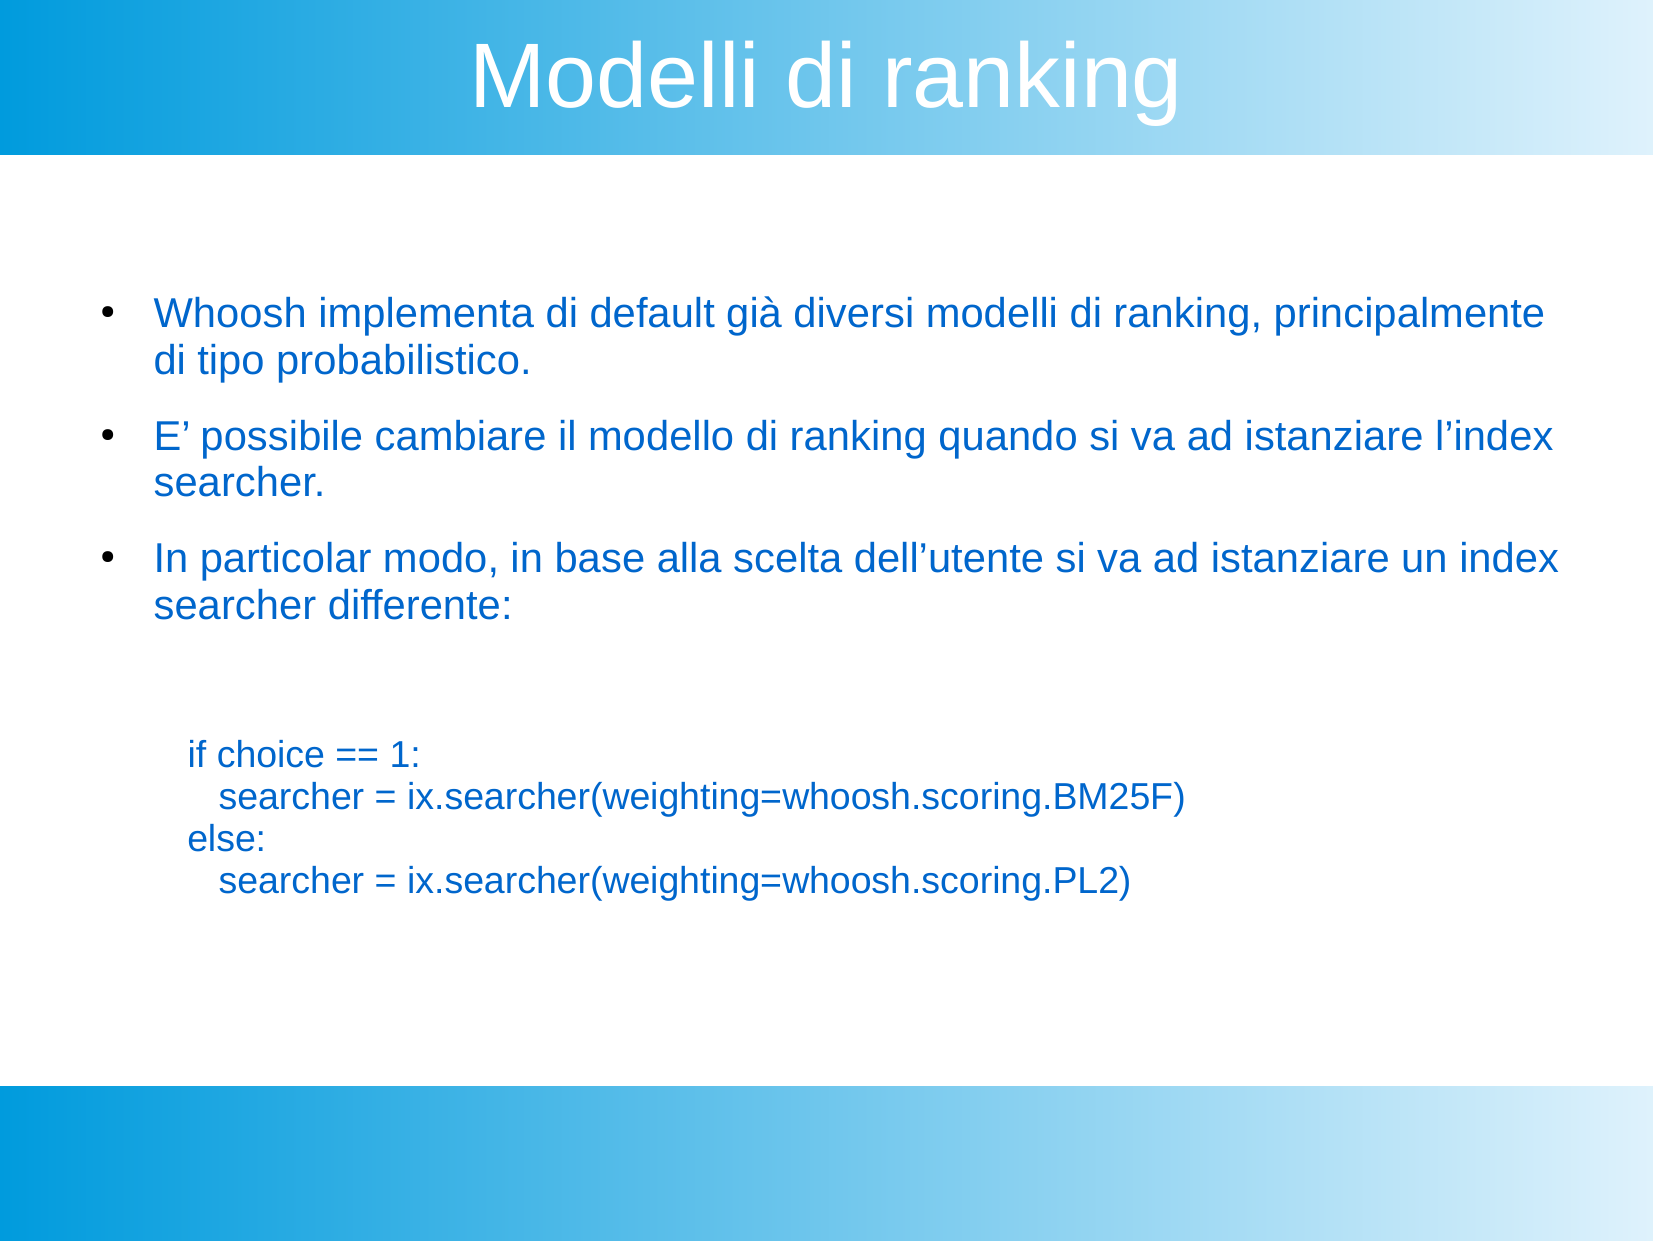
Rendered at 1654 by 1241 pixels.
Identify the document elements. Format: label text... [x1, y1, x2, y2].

list Whoosh implementa di default già diversi modelli di ranking, principalmente di tipo probabilistico. E’ possibile cambiare il modello di ranking quando si va ad istanziare l’index searcher. In particolar modo, in base alla scelta dell’utente si va ad istanziare un index searcher differente: if choice == 1: searcher = ix.searcher(weighting=whoosh.scoring.BM25F) else: searcher = ix.searcher(weighting=whoosh.scoring.PL2) [82, 290, 1571, 978]
title Modelli di ranking [82, 23, 1571, 129]
